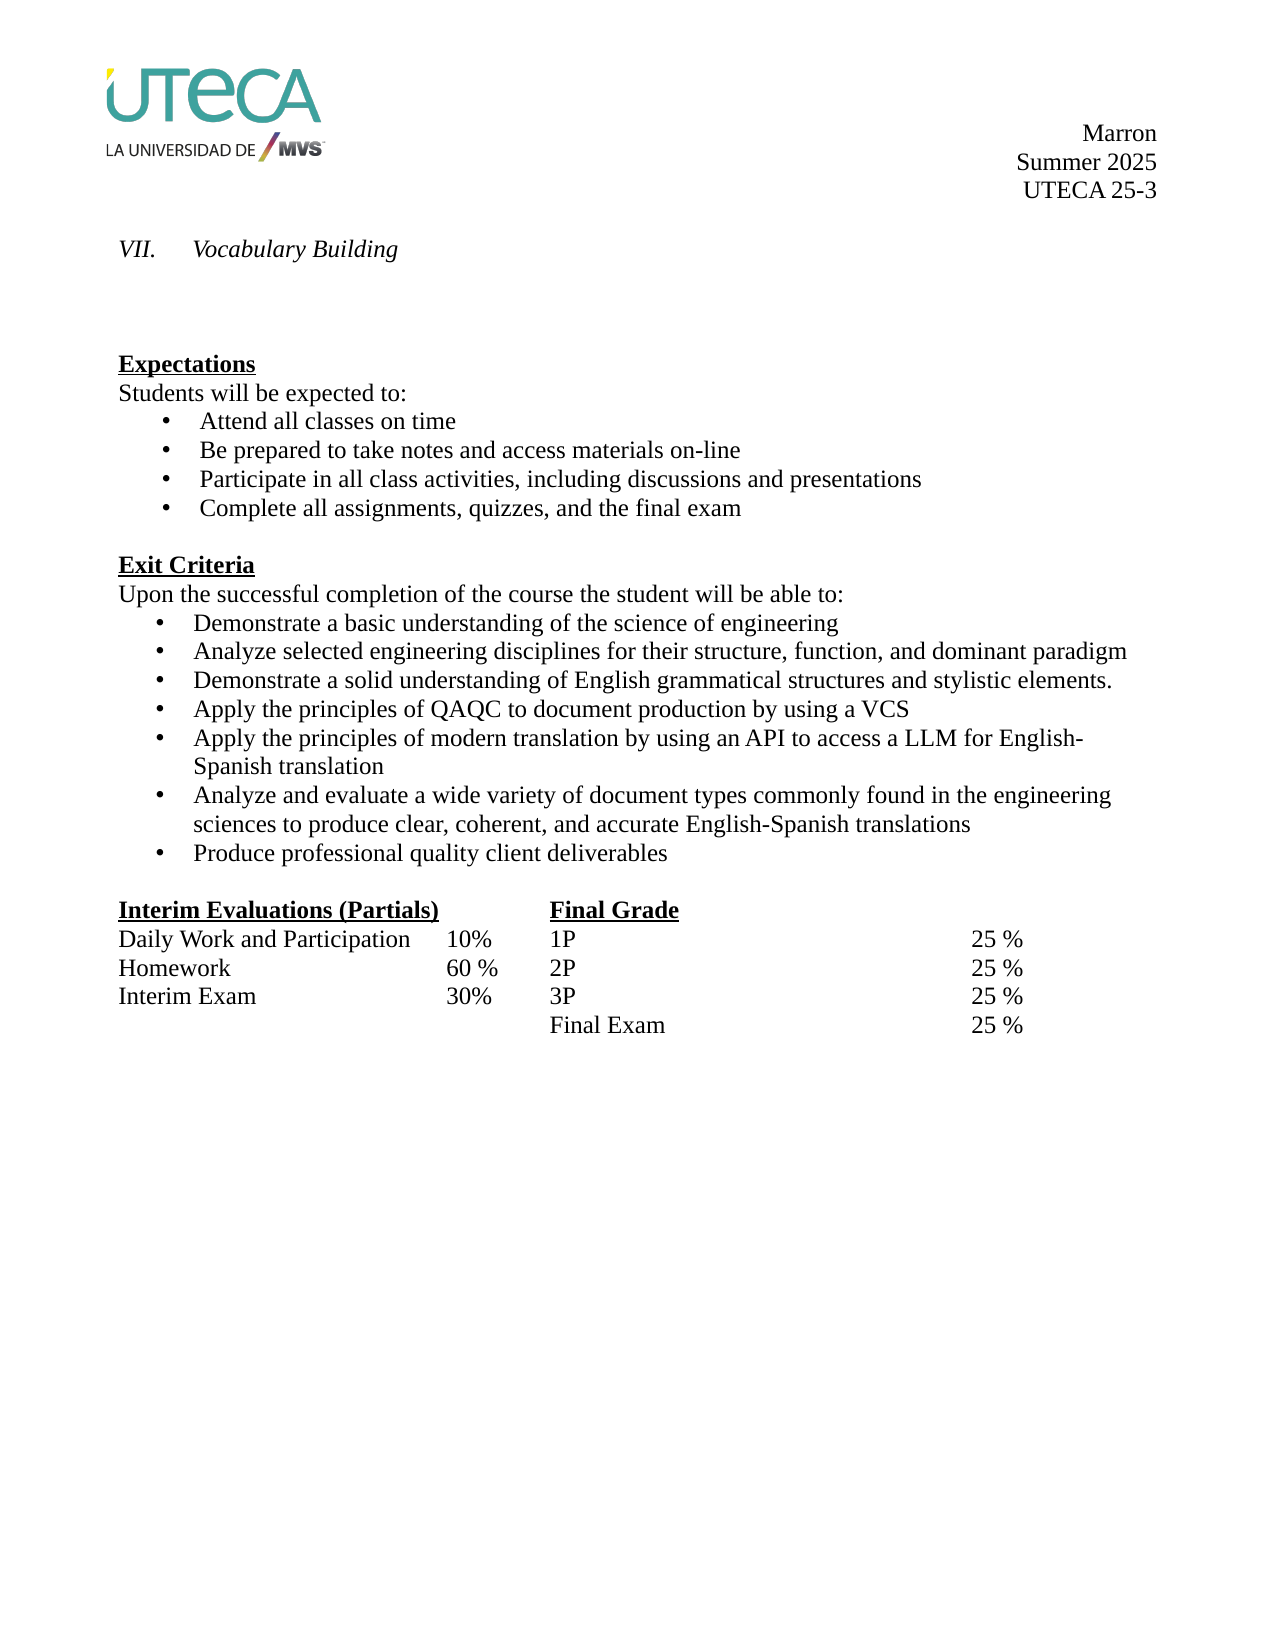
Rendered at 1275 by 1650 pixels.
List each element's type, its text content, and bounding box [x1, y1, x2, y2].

table_cell 60 % [446, 953, 512, 981]
table_cell 25 % [971, 924, 1027, 953]
table_cell 2P [549, 953, 971, 981]
table_cell 10% [446, 924, 512, 953]
table_cell 25 % [971, 953, 1027, 981]
text Exit Criteria [118, 550, 1157, 579]
table_header [446, 895, 512, 924]
table_cell Final Exam [549, 1010, 971, 1039]
table_cell [118, 1010, 446, 1039]
table_cell 30% [446, 981, 512, 1010]
list Produce professional quality client deliverables [156, 838, 1157, 866]
list Analyze selected engineering disciplines for their structure, function, and dominant paradigm [156, 636, 1157, 665]
list Participate in all class activities, including discussions and presentations [162, 464, 1157, 493]
table_cell [512, 953, 549, 981]
text Students will be expected to: [118, 378, 1157, 406]
text Expectations [118, 349, 1157, 378]
table_header [512, 895, 549, 924]
table_cell Interim Exam [118, 981, 446, 1010]
table_cell 25 % [971, 1010, 1027, 1039]
list Analyze and evaluate a wide variety of document types commonly found in the engineering sciences to produce clear, coherent, and accurate English-Spanish translations [156, 780, 1157, 838]
list Attend all classes on time [162, 406, 1157, 435]
table_header Final Grade [549, 895, 971, 924]
text VII. Vocabulary Building [118, 234, 1157, 263]
list Apply the principles of modern translation by using an API to access a LLM for English-Spanish translation [156, 723, 1157, 780]
table_header Interim Evaluations (Partials) [118, 895, 446, 924]
list Demonstrate a solid understanding of English grammatical structures and stylistic elements. [156, 665, 1157, 694]
table_header [971, 895, 1027, 924]
table_cell 25 % [971, 981, 1027, 1010]
table_cell 3P [549, 981, 971, 1010]
list Apply the principles of QAQC to document production by using a VCS [156, 694, 1157, 723]
table_cell Homework [118, 953, 446, 981]
table_cell [512, 1010, 549, 1039]
picture [104, 64, 328, 166]
text Upon the successful completion of the course the student will be able to: [118, 579, 1157, 608]
table_cell [446, 1010, 512, 1039]
list Be prepared to take notes and access materials on-line [162, 435, 1157, 464]
table_cell 1P [549, 924, 971, 953]
table_cell [512, 981, 549, 1010]
table_cell Daily Work and Participation [118, 924, 446, 953]
list Complete all assignments, quizzes, and the final exam [162, 493, 1157, 521]
table_cell [512, 924, 549, 953]
list Demonstrate a basic understanding of the science of engineering [156, 608, 1157, 636]
